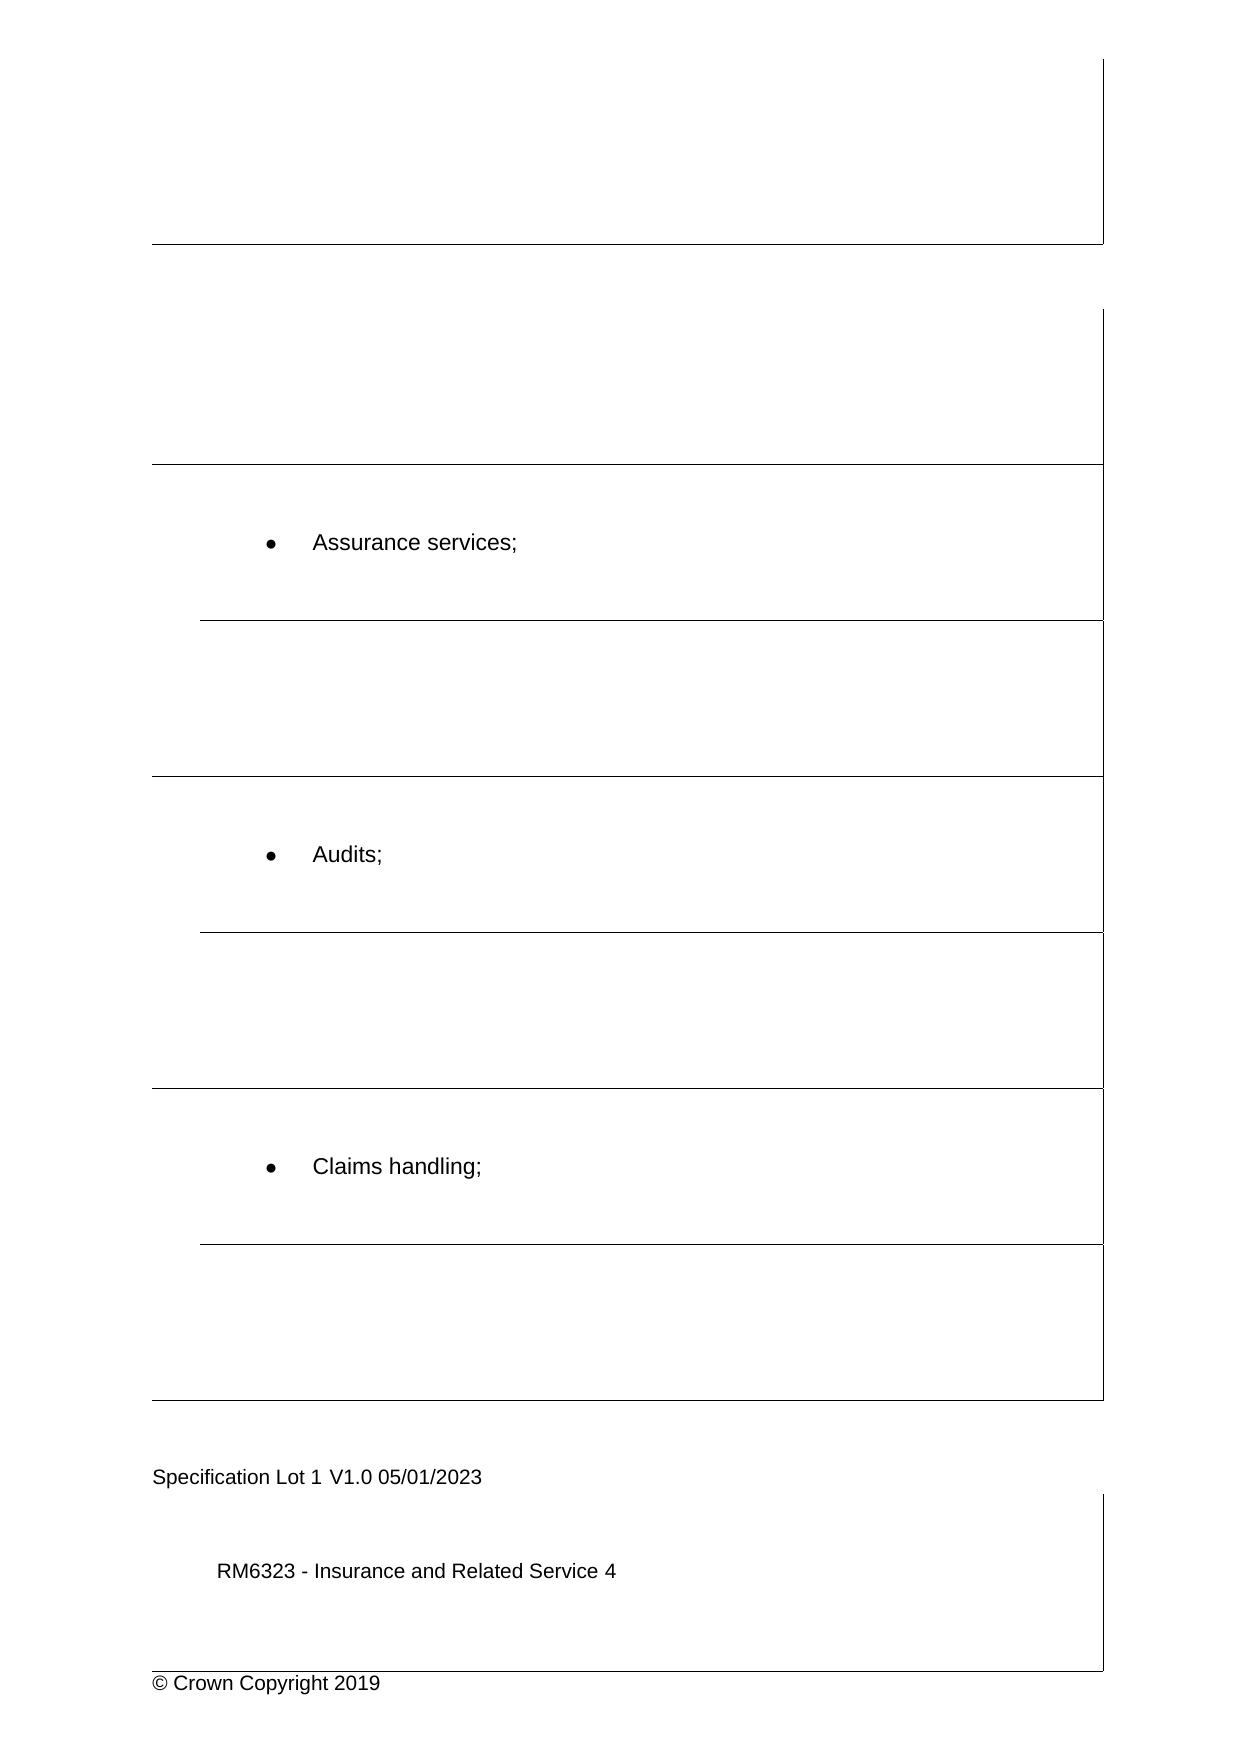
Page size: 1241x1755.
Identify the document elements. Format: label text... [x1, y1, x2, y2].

list Audits; [200, 776, 1103, 932]
list Assurance services; [200, 464, 1103, 620]
list Claims handling; [200, 1088, 1103, 1244]
